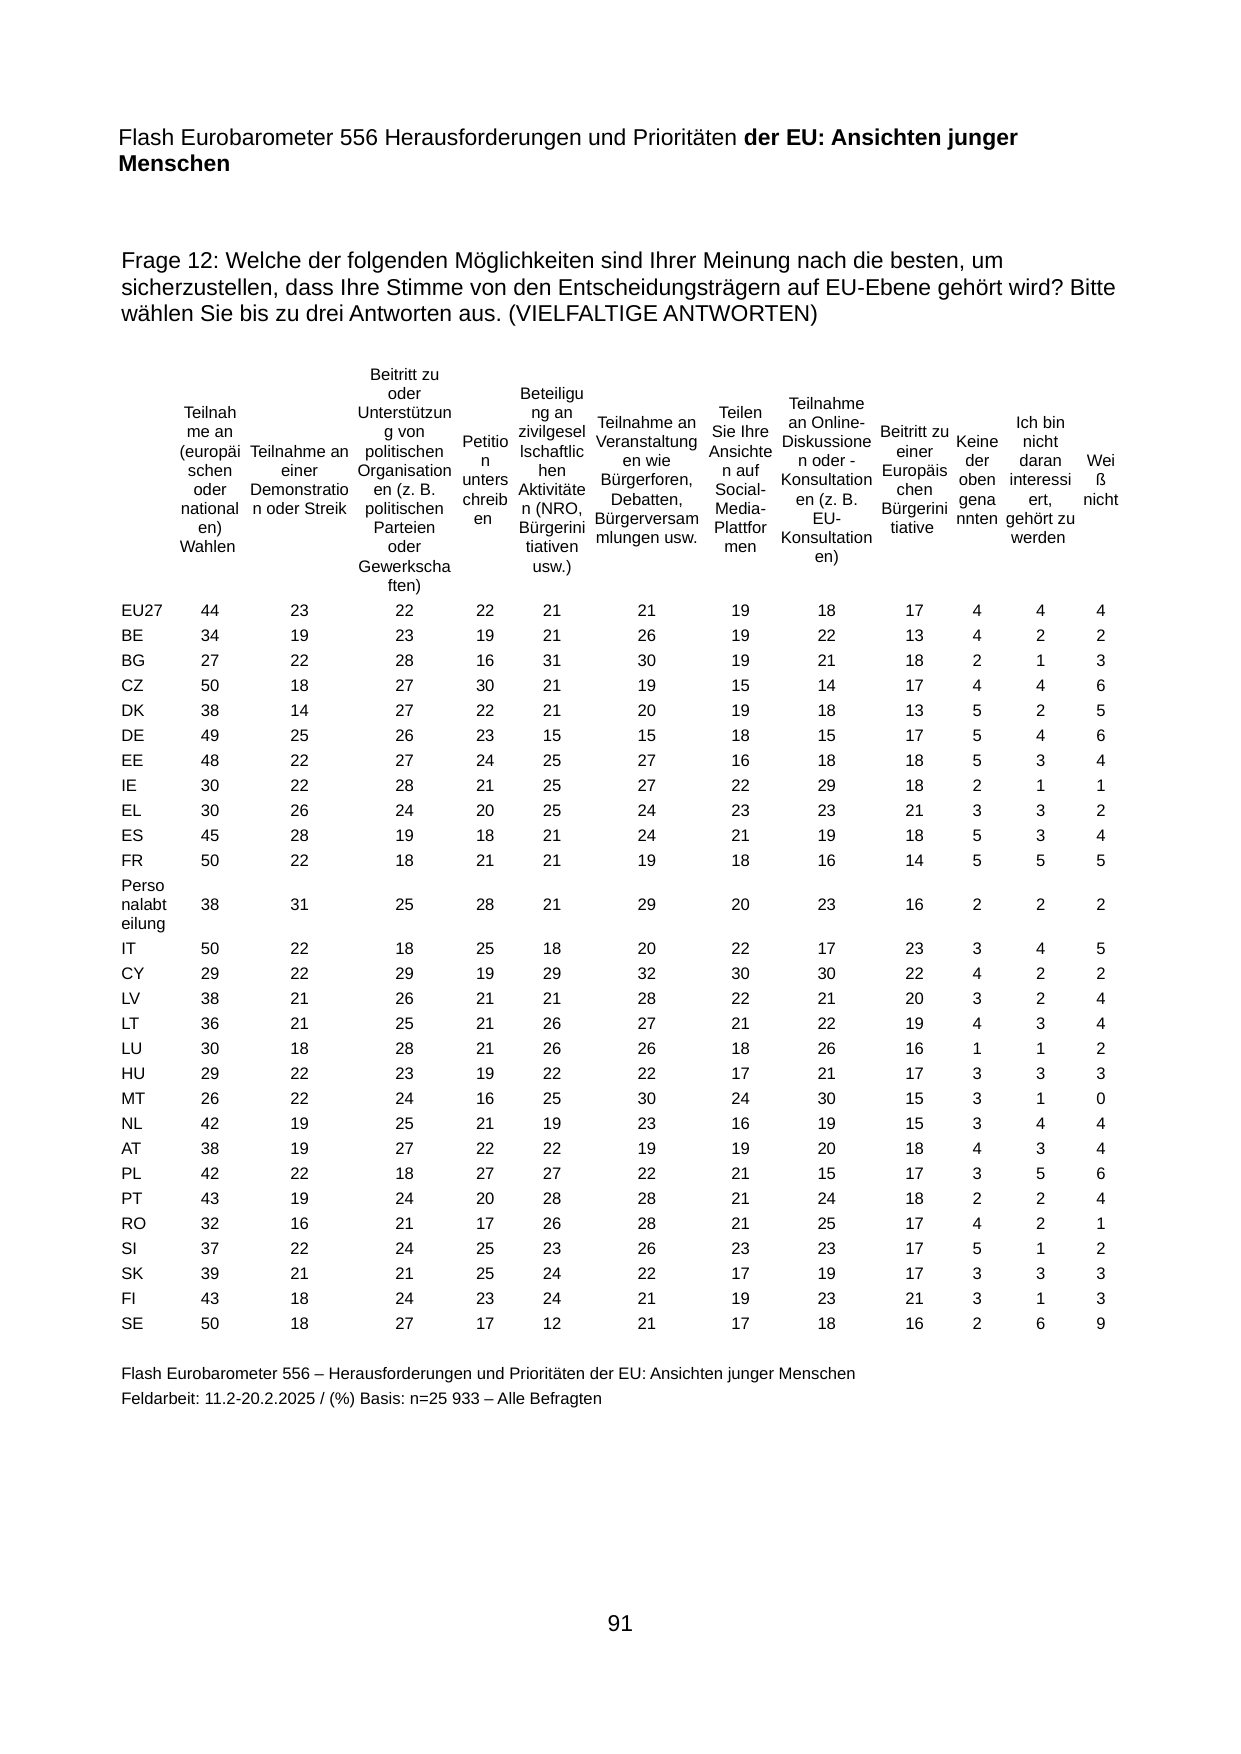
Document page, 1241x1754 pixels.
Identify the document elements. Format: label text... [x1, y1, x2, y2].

table_cell 30 [704, 961, 776, 986]
table_cell 23 [354, 1061, 455, 1086]
table_cell PT [118, 1186, 174, 1211]
table_cell [952, 329, 1002, 362]
table_cell [118, 362, 174, 598]
table_cell [245, 1336, 353, 1361]
table_cell 19 [704, 1286, 776, 1311]
table_cell 3 [1079, 1286, 1123, 1311]
table_cell 3 [1079, 1261, 1123, 1286]
table_cell 30 [455, 673, 515, 698]
table_cell 16 [877, 873, 952, 936]
table_cell 4 [952, 1211, 1002, 1236]
table_cell 21 [245, 1011, 353, 1036]
table_cell 21 [455, 773, 515, 798]
table_cell 6 [1079, 723, 1123, 748]
table_cell 21 [354, 1211, 455, 1236]
table_cell 23 [455, 723, 515, 748]
table_cell 1 [952, 1036, 1002, 1061]
table_cell 22 [704, 986, 776, 1011]
table_cell 24 [354, 1286, 455, 1311]
table_cell Ich bin nicht daran interessiert, gehört zu werden [1002, 362, 1079, 598]
table_cell 3 [1002, 1011, 1079, 1036]
table_cell 1 [1079, 1211, 1123, 1236]
table_cell 30 [776, 1086, 877, 1111]
table_cell 39 [174, 1261, 245, 1286]
table_cell 17 [877, 1161, 952, 1186]
table_cell 4 [952, 598, 1002, 623]
table_cell [1079, 329, 1123, 362]
table_cell 19 [245, 623, 353, 648]
table_cell 31 [515, 648, 589, 673]
table_cell 4 [1002, 723, 1079, 748]
table_cell 17 [704, 1261, 776, 1286]
table_cell 2 [1079, 623, 1123, 648]
table_cell 21 [245, 1261, 353, 1286]
table_cell [174, 329, 245, 362]
table_cell 16 [455, 648, 515, 673]
table_cell 4 [1079, 823, 1123, 848]
table_cell 34 [174, 623, 245, 648]
table_cell SI [118, 1236, 174, 1261]
table_cell 17 [877, 673, 952, 698]
table_cell Beitritt zu oder Unterstützung von politischen Organisationen (z. B. politischen Parteien oder Gewerkschaften) [354, 362, 455, 598]
table_cell 29 [354, 961, 455, 986]
table_cell 2 [1079, 798, 1123, 823]
table_cell 22 [245, 1086, 353, 1111]
table_cell [589, 329, 704, 362]
table_cell 3 [952, 1286, 1002, 1311]
table_cell 22 [776, 1011, 877, 1036]
table_cell 17 [877, 598, 952, 623]
table_cell 4 [952, 673, 1002, 698]
table_cell 12 [515, 1311, 589, 1336]
table_cell AT [118, 1136, 174, 1161]
table_cell 25 [515, 798, 589, 823]
table_cell 15 [776, 723, 877, 748]
table_cell 45 [174, 823, 245, 848]
table_cell 4 [1079, 986, 1123, 1011]
table_cell [515, 1336, 589, 1361]
table_cell 22 [245, 1236, 353, 1261]
table_cell [776, 329, 877, 362]
table_cell 17 [704, 1061, 776, 1086]
table_cell 38 [174, 698, 245, 723]
table_cell 25 [776, 1211, 877, 1236]
table_cell 18 [354, 936, 455, 961]
table_cell FI [118, 1286, 174, 1311]
table_cell 24 [589, 798, 704, 823]
table_cell 18 [354, 848, 455, 873]
table_cell 23 [776, 1236, 877, 1261]
table_cell IT [118, 936, 174, 961]
table_cell 24 [589, 823, 704, 848]
table_cell 22 [245, 961, 353, 986]
table_cell 27 [515, 1161, 589, 1186]
table_cell 29 [174, 961, 245, 986]
table_cell 26 [174, 1086, 245, 1111]
table_cell 17 [877, 1236, 952, 1261]
table_cell 3 [1079, 648, 1123, 673]
table_cell 18 [877, 748, 952, 773]
table_cell 22 [245, 1061, 353, 1086]
table_cell 16 [704, 748, 776, 773]
table_cell 21 [515, 823, 589, 848]
table_cell 4 [1079, 1111, 1123, 1136]
table_cell 28 [589, 1211, 704, 1236]
table_cell 23 [776, 798, 877, 823]
table_cell 17 [455, 1311, 515, 1336]
table_cell 17 [877, 1211, 952, 1236]
table_cell 3 [1002, 798, 1079, 823]
table_cell 32 [174, 1211, 245, 1236]
table_cell 20 [589, 698, 704, 723]
table_cell 23 [455, 1286, 515, 1311]
table_cell Keine der oben genannten [952, 362, 1002, 598]
table_cell 5 [1079, 936, 1123, 961]
table_cell Beitritt zu einer Europäischen Bürgerinitiative [877, 362, 952, 598]
table_cell 22 [589, 1061, 704, 1086]
table_cell 2 [1079, 1236, 1123, 1261]
table_cell 30 [174, 773, 245, 798]
table_cell 3 [952, 1261, 1002, 1286]
table_cell [704, 1336, 776, 1361]
table_cell 21 [515, 698, 589, 723]
table_cell 27 [589, 748, 704, 773]
table_cell 18 [704, 723, 776, 748]
table_cell 15 [877, 1086, 952, 1111]
table_cell 20 [455, 1186, 515, 1211]
table_cell 3 [952, 798, 1002, 823]
table_cell 18 [776, 1311, 877, 1336]
table_cell 27 [589, 1011, 704, 1036]
table_cell 21 [704, 1011, 776, 1036]
table_cell 22 [704, 936, 776, 961]
table_cell Petition unterschreiben [455, 362, 515, 598]
table_cell 18 [877, 1186, 952, 1211]
table_cell 24 [354, 1186, 455, 1211]
table_cell ES [118, 823, 174, 848]
table_cell 16 [877, 1036, 952, 1061]
table_cell 3 [1079, 1061, 1123, 1086]
table_cell 30 [589, 1086, 704, 1111]
table_cell 26 [515, 1011, 589, 1036]
table_cell 15 [589, 723, 704, 748]
table_cell 18 [245, 1036, 353, 1061]
table_cell 21 [704, 1211, 776, 1236]
table_cell 42 [174, 1111, 245, 1136]
table_cell [354, 329, 455, 362]
table_cell 3 [1002, 748, 1079, 773]
table_cell 0 [1079, 1086, 1123, 1111]
table_cell 28 [354, 1036, 455, 1061]
table_cell 19 [245, 1136, 353, 1161]
table_cell 13 [877, 623, 952, 648]
table_cell 5 [1002, 848, 1079, 873]
table_cell 4 [1002, 598, 1079, 623]
table_cell 28 [354, 773, 455, 798]
table_cell 22 [455, 698, 515, 723]
table_cell 18 [245, 673, 353, 698]
table_cell 19 [515, 1111, 589, 1136]
table_cell 5 [952, 848, 1002, 873]
table_cell 15 [704, 673, 776, 698]
table_cell 36 [174, 1011, 245, 1036]
table_cell 18 [245, 1311, 353, 1336]
table_cell [118, 329, 174, 362]
table_cell [704, 329, 776, 362]
table_cell 3 [952, 1111, 1002, 1136]
table_cell 4 [1002, 936, 1079, 961]
table_cell 44 [174, 598, 245, 623]
table_cell DK [118, 698, 174, 723]
table_cell 25 [245, 723, 353, 748]
table_cell 29 [515, 961, 589, 986]
table_cell 4 [1079, 1186, 1123, 1211]
table_cell 16 [245, 1211, 353, 1236]
table_cell 19 [589, 1136, 704, 1161]
table_cell 14 [776, 673, 877, 698]
table_cell 28 [455, 873, 515, 936]
table_cell 19 [455, 623, 515, 648]
table_cell 22 [877, 961, 952, 986]
table_cell 15 [776, 1161, 877, 1186]
table_cell EU27 [118, 598, 174, 623]
table_cell 4 [1002, 673, 1079, 698]
table_cell [1002, 329, 1079, 362]
table_cell LT [118, 1011, 174, 1036]
table_cell 22 [245, 936, 353, 961]
table_cell 22 [776, 623, 877, 648]
table_cell 19 [704, 623, 776, 648]
table_cell [515, 329, 589, 362]
table_cell 21 [589, 598, 704, 623]
table_cell 1 [1002, 773, 1079, 798]
table_cell 30 [776, 961, 877, 986]
table_cell 21 [589, 1286, 704, 1311]
table_cell 4 [952, 1136, 1002, 1161]
table_cell 21 [776, 986, 877, 1011]
table_cell BE [118, 623, 174, 648]
table_cell 3 [952, 936, 1002, 961]
table_cell 21 [589, 1311, 704, 1336]
table_cell Teilen Sie Ihre Ansichten auf Social-Media-Plattformen [704, 362, 776, 598]
table_cell [1002, 1336, 1079, 1361]
table_cell 24 [515, 1261, 589, 1286]
table_cell 18 [245, 1286, 353, 1311]
table_cell 28 [515, 1186, 589, 1211]
table_cell 26 [354, 723, 455, 748]
table_cell Teilnahme an (europäischen oder nationalen) Wahlen [174, 362, 245, 598]
table_cell 21 [776, 1061, 877, 1086]
table_cell 42 [174, 1161, 245, 1186]
table_cell 21 [704, 1161, 776, 1186]
table_cell SE [118, 1311, 174, 1336]
table_cell 23 [704, 1236, 776, 1261]
table_cell 21 [455, 1036, 515, 1061]
table_cell 16 [455, 1086, 515, 1111]
table_cell 50 [174, 848, 245, 873]
table_cell [174, 1336, 245, 1361]
table_cell 5 [1002, 1161, 1079, 1186]
table_cell 2 [952, 773, 1002, 798]
table_cell 49 [174, 723, 245, 748]
table_cell 21 [515, 848, 589, 873]
table_cell 19 [704, 698, 776, 723]
table_cell 37 [174, 1236, 245, 1261]
table_cell 23 [877, 936, 952, 961]
table_cell 50 [174, 936, 245, 961]
table_cell CY [118, 961, 174, 986]
table_cell 21 [877, 798, 952, 823]
table_cell 22 [515, 1136, 589, 1161]
table_cell 27 [455, 1161, 515, 1186]
table_cell 23 [704, 798, 776, 823]
table_cell 21 [354, 1261, 455, 1286]
table_cell 22 [245, 848, 353, 873]
table_cell HU [118, 1061, 174, 1086]
table_cell 2 [952, 1311, 1002, 1336]
table_cell 15 [877, 1111, 952, 1136]
table_cell 26 [515, 1211, 589, 1236]
table_cell Feldarbeit: 11.2-20.2.2025 / (%) Basis: n=25 933 – Alle Befragten [118, 1386, 1123, 1411]
table_cell 30 [589, 648, 704, 673]
table_cell 1 [1002, 1036, 1079, 1061]
table_cell Personalabteilung [118, 873, 174, 936]
table_cell FR [118, 848, 174, 873]
table_cell 3 [952, 986, 1002, 1011]
table_cell 17 [776, 936, 877, 961]
table_cell 24 [354, 1086, 455, 1111]
table_cell 28 [589, 986, 704, 1011]
table_cell 20 [589, 936, 704, 961]
table_cell 27 [354, 698, 455, 723]
table_cell PL [118, 1161, 174, 1186]
table_cell 50 [174, 1311, 245, 1336]
table_cell 4 [952, 961, 1002, 986]
table_cell 21 [515, 986, 589, 1011]
table_cell Teilnahme an Online-Diskussionen oder -Konsultationen (z. B. EU-Konsultationen) [776, 362, 877, 598]
table_cell LV [118, 986, 174, 1011]
table_cell 21 [704, 823, 776, 848]
table_cell [877, 1336, 952, 1361]
table_cell 26 [515, 1036, 589, 1061]
table_cell 3 [952, 1061, 1002, 1086]
table_cell 3 [1002, 1061, 1079, 1086]
table_cell 25 [354, 873, 455, 936]
table_cell 25 [515, 748, 589, 773]
table_cell 18 [776, 698, 877, 723]
table_cell 27 [174, 648, 245, 673]
table_cell 21 [515, 623, 589, 648]
table_cell 21 [245, 986, 353, 1011]
table_cell 19 [589, 848, 704, 873]
table_cell 17 [877, 1261, 952, 1286]
table_cell 6 [1079, 1161, 1123, 1186]
table_cell 5 [952, 823, 1002, 848]
table_cell 19 [776, 1111, 877, 1136]
table_cell Beteiligung an zivilgesellschaftlichen Aktivitäten (NRO, Bürgerinitiativen usw.) [515, 362, 589, 598]
table_cell 5 [952, 1236, 1002, 1261]
table_cell 19 [776, 1261, 877, 1286]
table_cell 17 [455, 1211, 515, 1236]
table_cell 18 [354, 1161, 455, 1186]
table_cell IE [118, 773, 174, 798]
table_cell 4 [1002, 1111, 1079, 1136]
table_cell MT [118, 1086, 174, 1111]
table_cell 23 [354, 623, 455, 648]
table_cell 38 [174, 1136, 245, 1161]
table_cell 1 [1002, 1086, 1079, 1111]
table_cell 22 [245, 1161, 353, 1186]
table_cell 21 [455, 848, 515, 873]
table_cell 19 [877, 1011, 952, 1036]
table_cell 1 [1002, 1236, 1079, 1261]
table_cell 25 [515, 1086, 589, 1111]
table_cell 5 [1079, 848, 1123, 873]
table_cell Flash Eurobarometer 556 – Herausforderungen und Prioritäten der EU: Ansichten junger Menschen [118, 1361, 1123, 1386]
table_cell 4 [1079, 748, 1123, 773]
table_cell 5 [952, 723, 1002, 748]
table_cell 24 [515, 1286, 589, 1311]
table_cell 3 [1002, 1261, 1079, 1286]
table_cell 26 [589, 623, 704, 648]
table_cell 29 [174, 1061, 245, 1086]
table_cell 20 [877, 986, 952, 1011]
table_cell 22 [245, 648, 353, 673]
table_cell 1 [1002, 1286, 1079, 1311]
table_cell 23 [776, 1286, 877, 1311]
table_cell 17 [877, 1061, 952, 1086]
table_cell 19 [704, 598, 776, 623]
table_cell 18 [704, 1036, 776, 1061]
table_cell 27 [354, 673, 455, 698]
table_cell 6 [1002, 1311, 1079, 1336]
table_cell 2 [1002, 873, 1079, 936]
table_cell 13 [877, 698, 952, 723]
table_cell [245, 329, 353, 362]
table_cell 22 [589, 1261, 704, 1286]
table_cell [952, 1336, 1002, 1361]
table_cell 16 [877, 1311, 952, 1336]
table_cell 21 [776, 648, 877, 673]
table_cell 19 [704, 648, 776, 673]
table_cell 2 [952, 648, 1002, 673]
table_cell DE [118, 723, 174, 748]
table_cell 19 [354, 823, 455, 848]
table_cell 43 [174, 1286, 245, 1311]
table_cell RO [118, 1211, 174, 1236]
table_cell [455, 329, 515, 362]
table_cell 26 [245, 798, 353, 823]
table_cell NL [118, 1111, 174, 1136]
table_cell 18 [877, 648, 952, 673]
table_cell 28 [245, 823, 353, 848]
table_cell 17 [877, 723, 952, 748]
table_cell 21 [515, 598, 589, 623]
table_cell 24 [354, 798, 455, 823]
table_cell 23 [776, 873, 877, 936]
table_cell SK [118, 1261, 174, 1286]
table_cell 24 [354, 1236, 455, 1261]
table_cell 18 [515, 936, 589, 961]
table_cell 26 [589, 1036, 704, 1061]
table_cell EE [118, 748, 174, 773]
table_cell 24 [704, 1086, 776, 1111]
table_cell [354, 1336, 455, 1361]
table_cell 22 [245, 748, 353, 773]
table_cell 23 [245, 598, 353, 623]
table_cell 3 [952, 1086, 1002, 1111]
table_cell 25 [354, 1111, 455, 1136]
table_cell 16 [776, 848, 877, 873]
table_cell 38 [174, 986, 245, 1011]
table_cell 19 [455, 961, 515, 986]
table_cell 2 [952, 1186, 1002, 1211]
table_cell 22 [245, 773, 353, 798]
table_cell 1 [1002, 648, 1079, 673]
table_cell 20 [776, 1136, 877, 1161]
table_cell 18 [877, 823, 952, 848]
table_cell 3 [952, 1161, 1002, 1186]
table_cell 29 [589, 873, 704, 936]
table_cell 2 [1002, 1211, 1079, 1236]
table_cell 1 [1079, 773, 1123, 798]
table_header Frage 12: Welche der folgenden Möglichkeiten sind Ihrer Meinung nach die besten, um sicherzustellen, dass Ihre Stimme von den Entscheidungsträgern auf EU-Ebene gehört wird? Bitte wählen Sie bis zu drei Antworten aus. (VIELFALTIGE ANTWORTEN) [118, 245, 1123, 329]
table_cell 21 [515, 873, 589, 936]
table_cell 4 [952, 623, 1002, 648]
table_cell 25 [455, 1236, 515, 1261]
table_cell 14 [877, 848, 952, 873]
table_cell Weiß nicht [1079, 362, 1123, 598]
table_cell 25 [515, 773, 589, 798]
table_cell 20 [704, 873, 776, 936]
table_cell 2 [952, 873, 1002, 936]
table_cell LU [118, 1036, 174, 1061]
table_cell 25 [455, 936, 515, 961]
table_cell 30 [174, 1036, 245, 1061]
table_cell 5 [952, 698, 1002, 723]
table_cell 22 [455, 598, 515, 623]
table_cell 19 [245, 1111, 353, 1136]
table_cell BG [118, 648, 174, 673]
table_cell 32 [589, 961, 704, 986]
table_cell 4 [1079, 598, 1123, 623]
table_cell Teilnahme an Veranstaltungen wie Bürgerforen, Debatten, Bürgerversammlungen usw. [589, 362, 704, 598]
table_cell 17 [704, 1311, 776, 1336]
table_cell 38 [174, 873, 245, 936]
table_cell 19 [455, 1061, 515, 1086]
table_cell 27 [354, 748, 455, 773]
table_cell 18 [877, 1136, 952, 1161]
table_cell 9 [1079, 1311, 1123, 1336]
table_cell 3 [1002, 1136, 1079, 1161]
table_cell 28 [354, 648, 455, 673]
table_cell 22 [354, 598, 455, 623]
table_cell 19 [776, 823, 877, 848]
table_cell 5 [1079, 698, 1123, 723]
table_cell 18 [776, 598, 877, 623]
table_cell 29 [776, 773, 877, 798]
table_cell 20 [455, 798, 515, 823]
table_cell 6 [1079, 673, 1123, 698]
table_cell 19 [704, 1136, 776, 1161]
table_cell 21 [877, 1286, 952, 1311]
table_cell CZ [118, 673, 174, 698]
table_cell 21 [455, 1111, 515, 1136]
table_cell 4 [952, 1011, 1002, 1036]
table_cell 43 [174, 1186, 245, 1211]
table_cell 3 [1002, 823, 1079, 848]
table_cell 4 [1079, 1136, 1123, 1161]
table_cell 21 [455, 1011, 515, 1036]
table_cell [776, 1336, 877, 1361]
table_cell 4 [1079, 1011, 1123, 1036]
table_cell 24 [455, 748, 515, 773]
table_cell 27 [354, 1136, 455, 1161]
table_cell 18 [877, 773, 952, 798]
table_cell 2 [1079, 1036, 1123, 1061]
table_cell 25 [354, 1011, 455, 1036]
table_cell 22 [455, 1136, 515, 1161]
table_cell 26 [354, 986, 455, 1011]
table_cell 16 [704, 1111, 776, 1136]
table_cell 2 [1002, 1186, 1079, 1211]
table_cell 25 [455, 1261, 515, 1286]
table_cell 22 [589, 1161, 704, 1186]
table_cell 19 [245, 1186, 353, 1211]
table_cell 27 [589, 773, 704, 798]
table_cell 15 [515, 723, 589, 748]
table_cell Teilnahme an einer Demonstration oder Streik [245, 362, 353, 598]
table_cell 26 [776, 1036, 877, 1061]
table_cell 2 [1002, 623, 1079, 648]
table_cell EL [118, 798, 174, 823]
table_cell 22 [515, 1061, 589, 1086]
table_cell 23 [589, 1111, 704, 1136]
table_cell 2 [1002, 961, 1079, 986]
table_cell 24 [776, 1186, 877, 1211]
table_cell 22 [704, 773, 776, 798]
table_cell [589, 1336, 704, 1361]
table_cell 18 [455, 823, 515, 848]
table_cell 21 [455, 986, 515, 1011]
table_cell 18 [776, 748, 877, 773]
table_cell 28 [589, 1186, 704, 1211]
table_cell 21 [515, 673, 589, 698]
table_cell [118, 1336, 174, 1361]
table_cell 27 [354, 1311, 455, 1336]
table_cell 2 [1079, 873, 1123, 936]
table_cell 19 [589, 673, 704, 698]
table_cell 2 [1079, 961, 1123, 986]
table_cell 14 [245, 698, 353, 723]
table_cell 26 [589, 1236, 704, 1261]
table_cell 48 [174, 748, 245, 773]
table_cell 30 [174, 798, 245, 823]
table_cell 50 [174, 673, 245, 698]
table_cell 18 [704, 848, 776, 873]
table_cell 21 [704, 1186, 776, 1211]
table_cell [1079, 1336, 1123, 1361]
table_cell [877, 329, 952, 362]
table_cell 2 [1002, 986, 1079, 1011]
table_cell 2 [1002, 698, 1079, 723]
table_cell 31 [245, 873, 353, 936]
table_cell [455, 1336, 515, 1361]
table_cell 5 [952, 748, 1002, 773]
table_cell 23 [515, 1236, 589, 1261]
